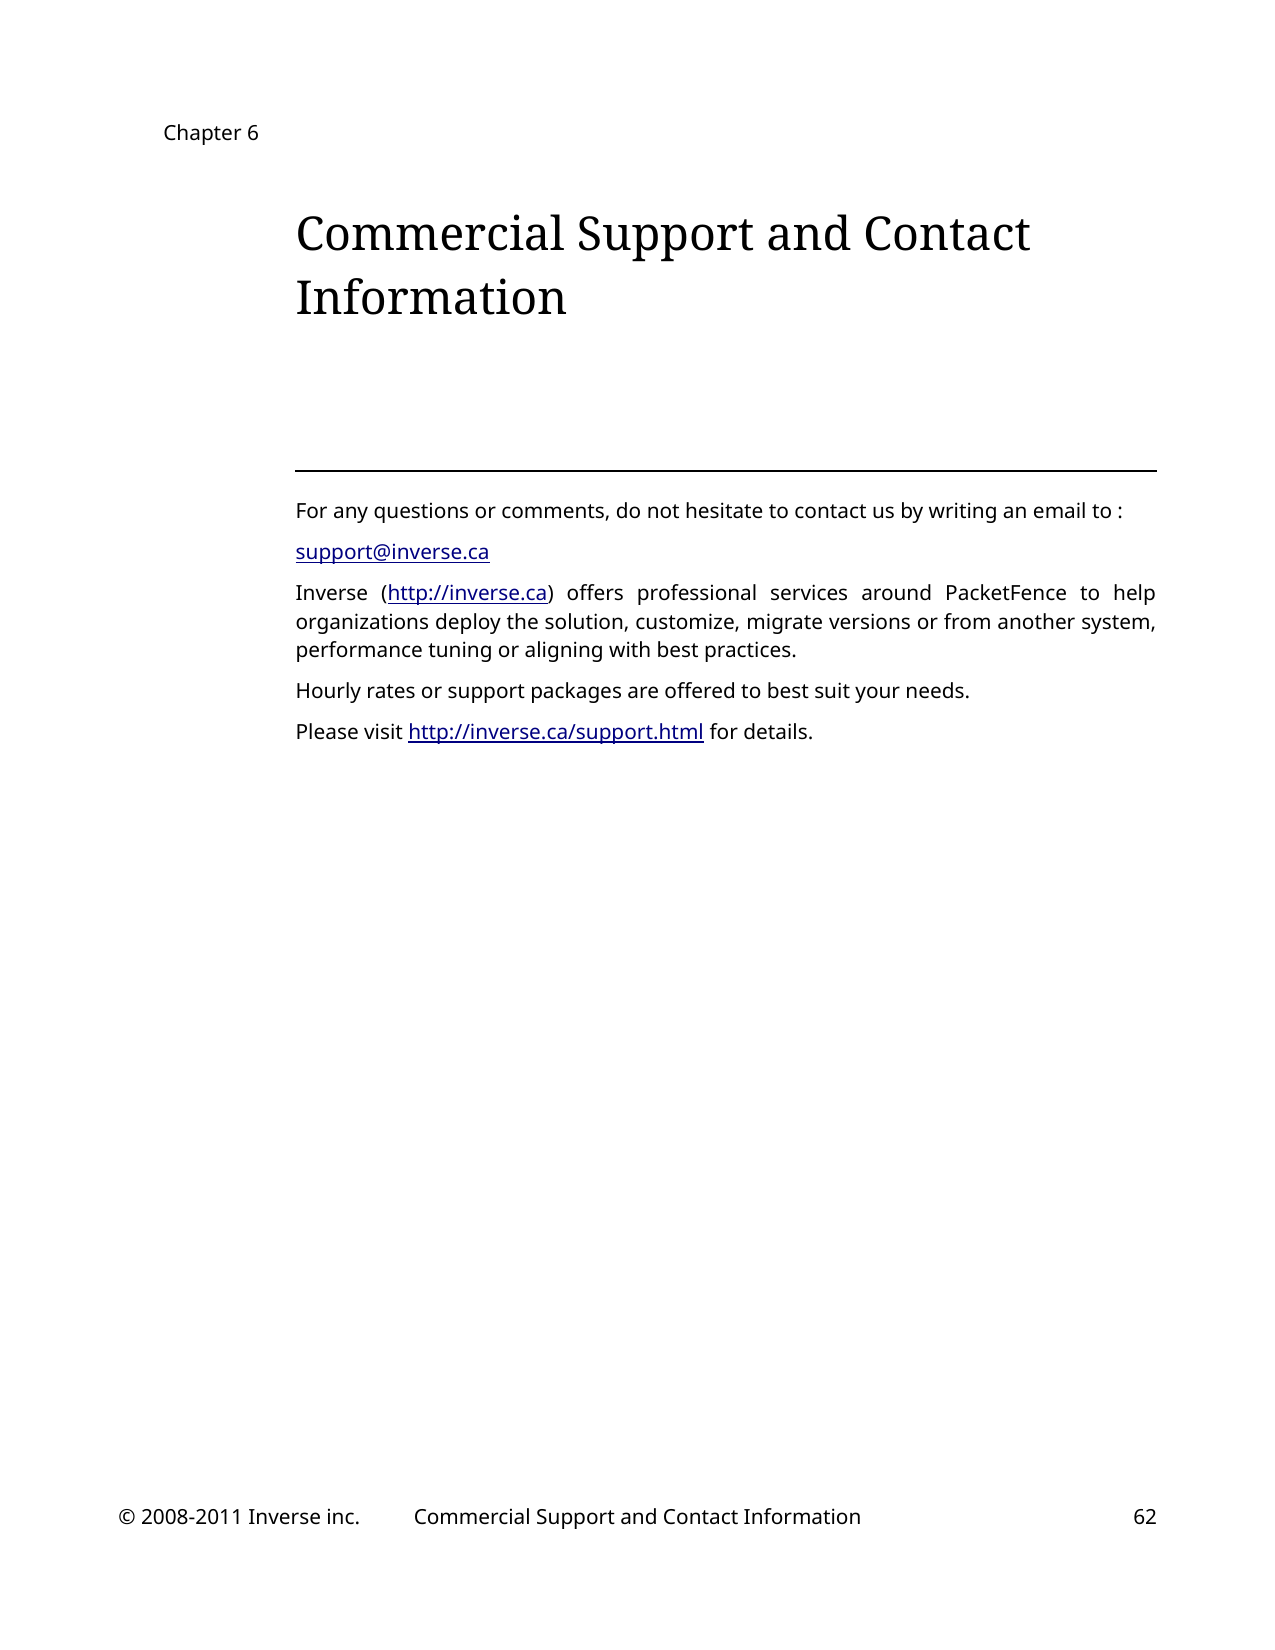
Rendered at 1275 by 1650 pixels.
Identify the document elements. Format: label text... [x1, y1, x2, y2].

text For any questions or comments, do not hesitate to contact us by writing an email to : [295, 497, 1157, 525]
text Please visit http://inverse.ca/support.html for details. [295, 717, 1157, 746]
text Hourly rates or support packages are offered to best suit your needs. [295, 676, 1157, 705]
text support@inverse.ca [295, 537, 1157, 566]
subtitle Commercial Support and Contact Information [295, 201, 1157, 470]
text Inverse (http://inverse.ca) offers professional services around PacketFence to help organizations deploy the solution, customize, migrate versions or from another system, performance tuning or aligning with best practices. [295, 578, 1157, 664]
